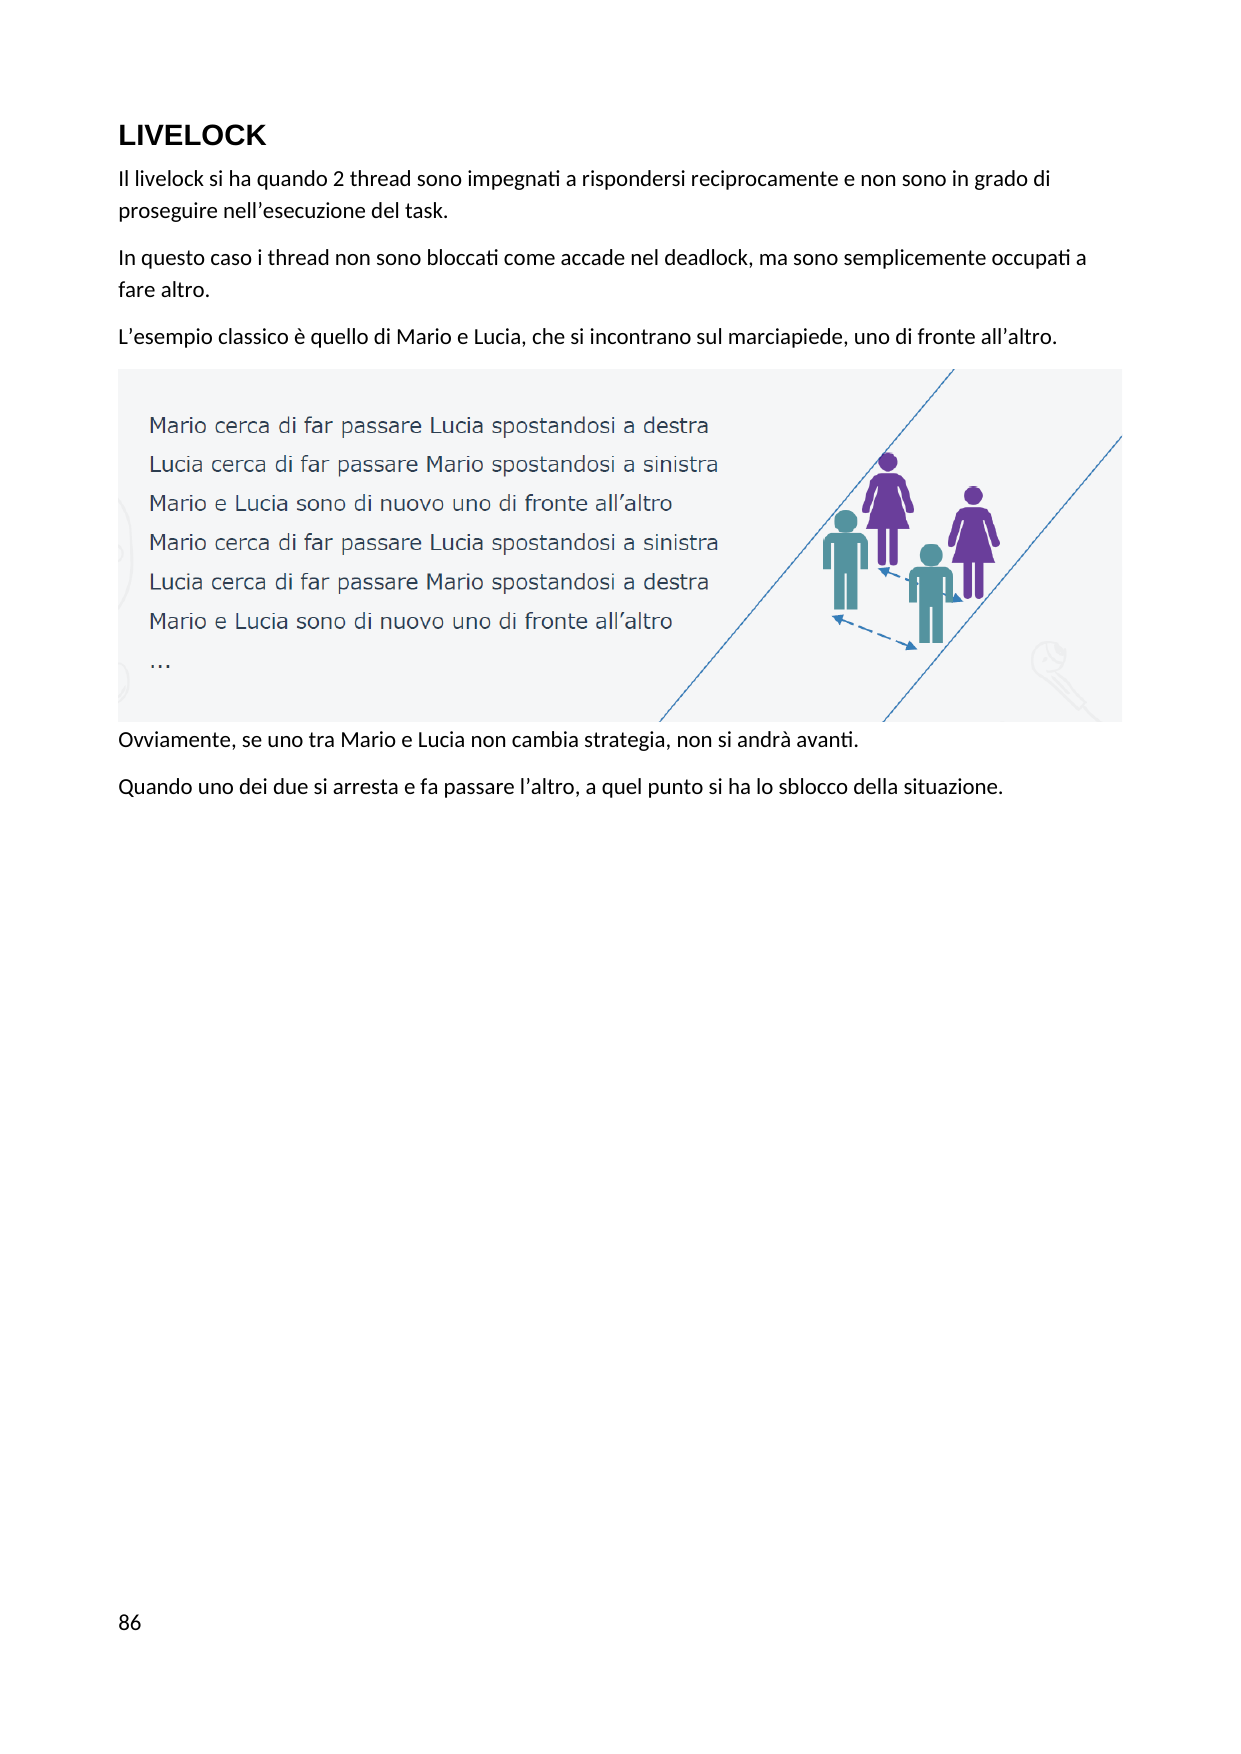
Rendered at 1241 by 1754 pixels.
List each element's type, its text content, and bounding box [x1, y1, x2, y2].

text In questo caso i thread non sono bloccati come accade nel deadlock, ma sono semplicemente occupati a fare altro. [118, 243, 1122, 303]
subtitle LIVELOCK [118, 118, 1122, 152]
text L’esempio classico è quello di Mario e Lucia, che si incontrano sul marciapiede, uno di fronte all’altro. [118, 322, 1122, 350]
text Ovviamente, se uno tra Mario e Lucia non cambia strategia, non si andrà avanti. [118, 722, 1122, 754]
text Il livelock si ha quando 2 thread sono impegnati a rispondersi reciprocamente e non sono in grado di proseguire nell’esecuzione del task. [118, 164, 1122, 224]
text Quando uno dei due si arresta e fa passare l’altro, a quel punto si ha lo sblocco della situazione. [118, 772, 1122, 800]
picture [118, 369, 1123, 722]
